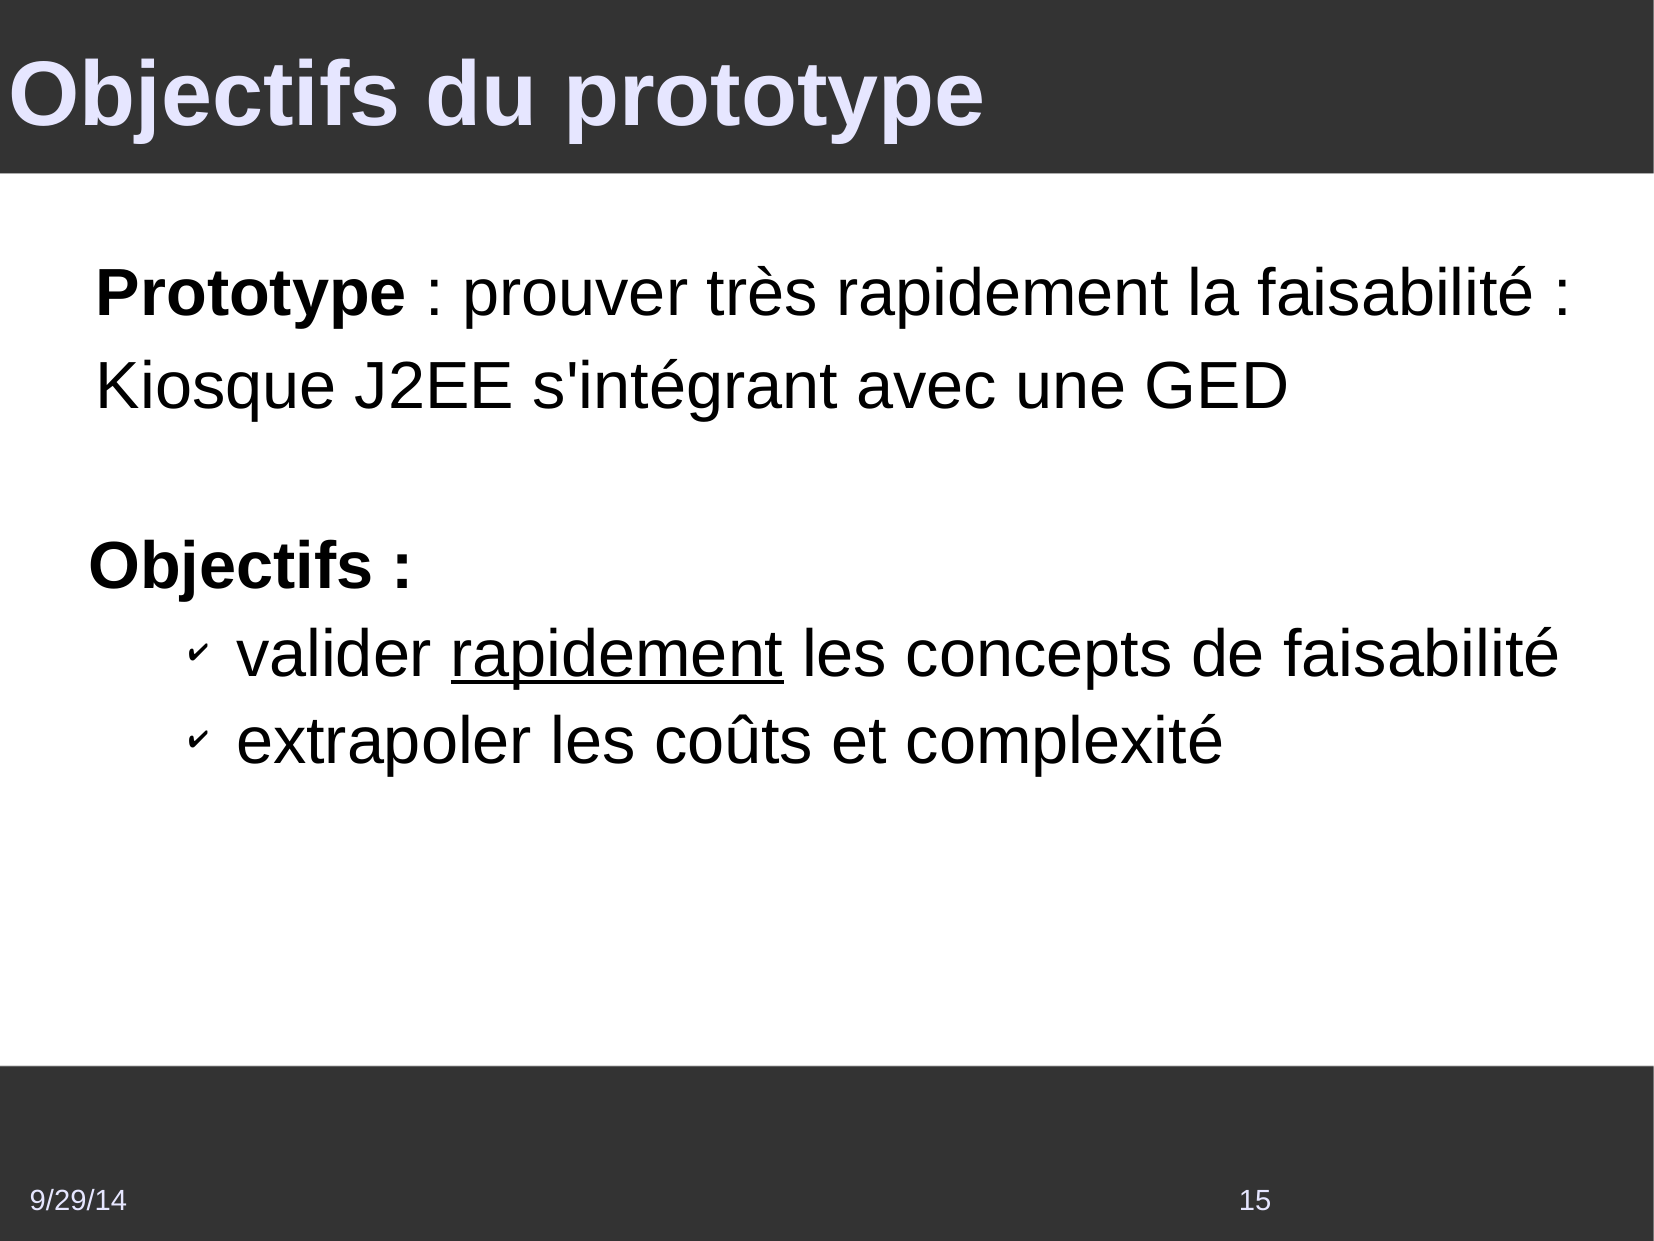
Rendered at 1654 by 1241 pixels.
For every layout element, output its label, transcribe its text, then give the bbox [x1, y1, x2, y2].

picture [0, 0, 1654, 1241]
text_box 9/29/14 [29, 1181, 566, 1241]
list Prototype : prouver très rapidement la faisabilité : Kiosque J2EE s'intégrant avec une GED [7, 248, 1606, 503]
text_box [1238, 1181, 1625, 1241]
title Objectifs du prototype [8, 33, 1486, 144]
text_box Objectifs : valider rapidement les concepts de faisabilité extrapoler les coûts et complexité [0, 520, 1621, 860]
